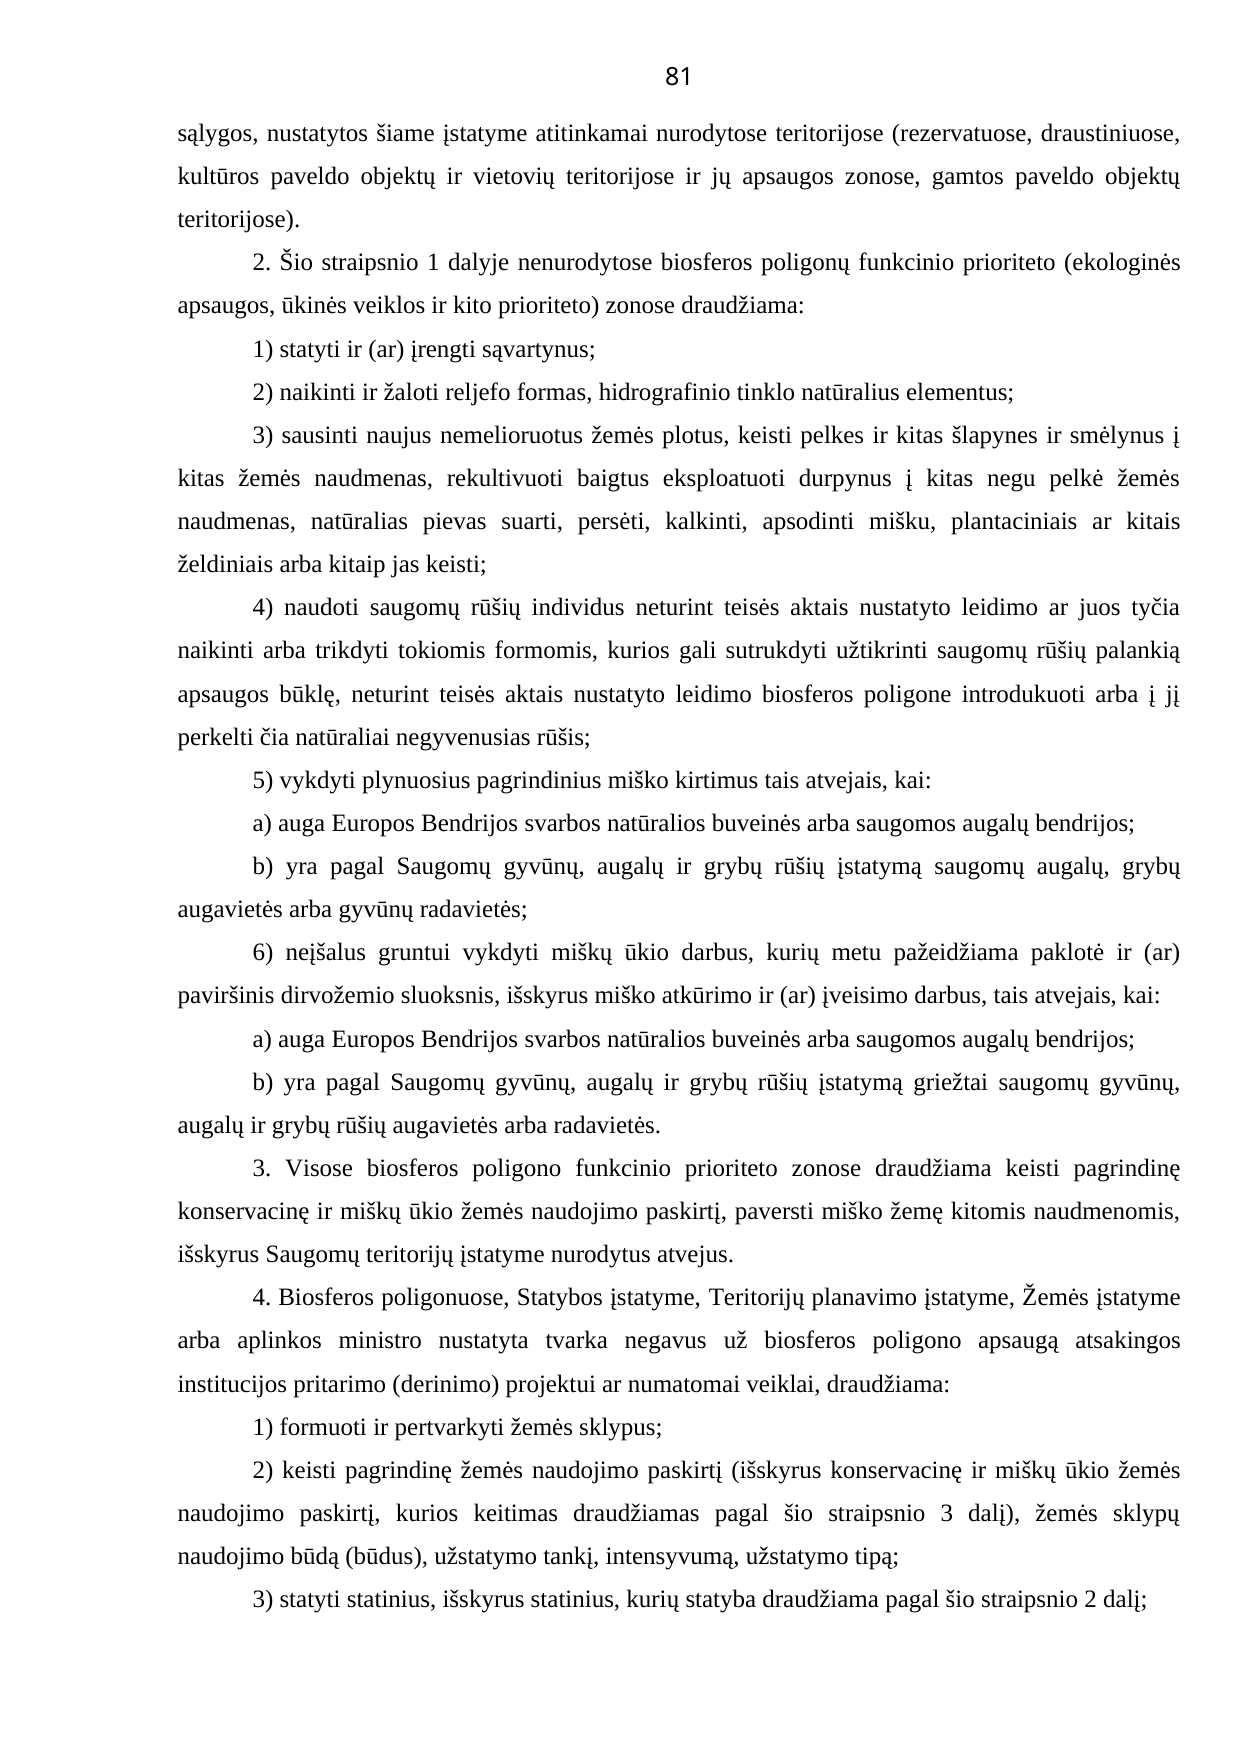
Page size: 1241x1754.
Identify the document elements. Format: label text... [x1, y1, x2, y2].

text 1) formuoti ir pertvarkyti žemės sklypus; [177, 1412, 1181, 1441]
text 3) sausinti naujus nemelioruotus žemės plotus, keisti pelkes ir kitas šlapynes ir smėlynus į kitas žemės naudmenas, rekultivuoti baigtus eksploatuoti durpynus į kitas negu pelkė žemės naudmenas, natūralias pievas suarti, persėti, kalkinti, apsodinti mišku, plantaciniais ar kitais želdiniais arba kitaip jas keisti; [177, 420, 1181, 578]
text sąlygos, nustatytos šiame įstatyme atitinkamai nurodytose teritorijose (rezervatuose, draustiniuose, kultūros paveldo objektų ir vietovių teritorijose ir jų apsaugos zonose, gamtos paveldo objektų teritorijose). [177, 118, 1181, 233]
text 5) vykdyti plynuosius pagrindinius miško kirtimus tais atvejais, kai: [177, 765, 1181, 794]
text b) yra pagal Saugomų gyvūnų, augalų ir grybų rūšių įstatymą griežtai saugomų gyvūnų, augalų ir grybų rūšių augavietės arba radavietės. [177, 1067, 1181, 1139]
text b) yra pagal Saugomų gyvūnų, augalų ir grybų rūšių įstatymą saugomų augalų, grybų augavietės arba gyvūnų radavietės; [177, 851, 1181, 923]
text 3. Visose biosferos poligono funkcinio prioriteto zonose draudžiama keisti pagrindinę konservacinę ir miškų ūkio žemės naudojimo paskirtį, paversti miško žemę kitomis naudmenomis, išskyrus Saugomų teritorijų įstatyme nurodytus atvejus. [177, 1153, 1181, 1268]
text a) auga Europos Bendrijos svarbos natūralios buveinės arba saugomos augalų bendrijos; [177, 808, 1181, 837]
text 2) keisti pagrindinę žemės naudojimo paskirtį (išskyrus konservacinę ir miškų ūkio žemės naudojimo paskirtį, kurios keitimas draudžiamas pagal šio straipsnio 3 dalį), žemės sklypų naudojimo būdą (būdus), užstatymo tankį, intensyvumą, užstatymo tipą; [177, 1455, 1181, 1570]
text 6) neįšalus gruntui vykdyti miškų ūkio darbus, kurių metu pažeidžiama paklotė ir (ar) paviršinis dirvožemio sluoksnis, išskyrus miško atkūrimo ir (ar) įveisimo darbus, tais atvejais, kai: [177, 937, 1181, 1009]
text 4. Biosferos poligonuose, Statybos įstatyme, Teritorijų planavimo įstatyme, Žemės įstatyme arba aplinkos ministro nustatyta tvarka negavus už biosferos poligono apsaugą atsakingos institucijos pritarimo (derinimo) projektui ar numatomai veiklai, draudžiama: [177, 1282, 1181, 1397]
text 2. Šio straipsnio 1 dalyje nenurodytose biosferos poligonų funkcinio prioriteto (ekologinės apsaugos, ūkinės veiklos ir kito prioriteto) zonose draudžiama: [177, 247, 1181, 319]
text 4) naudoti saugomų rūšių individus neturint teisės aktais nustatyto leidimo ar juos tyčia naikinti arba trikdyti tokiomis formomis, kurios gali sutrukdyti užtikrinti saugomų rūšių palankią apsaugos būklę, neturint teisės aktais nustatyto leidimo biosferos poligone introdukuoti arba į jį perkelti čia natūraliai negyvenusias rūšis; [177, 592, 1181, 751]
text a) auga Europos Bendrijos svarbos natūralios buveinės arba saugomos augalų bendrijos; [177, 1024, 1181, 1052]
text 3) statyti statinius, išskyrus statinius, kurių statyba draudžiama pagal šio straipsnio 2 dalį; [177, 1584, 1181, 1613]
text 2) naikinti ir žaloti reljefo formas, hidrografinio tinklo natūralius elementus; [177, 377, 1181, 406]
text 1) statyti ir (ar) įrengti sąvartynus; [177, 334, 1181, 362]
